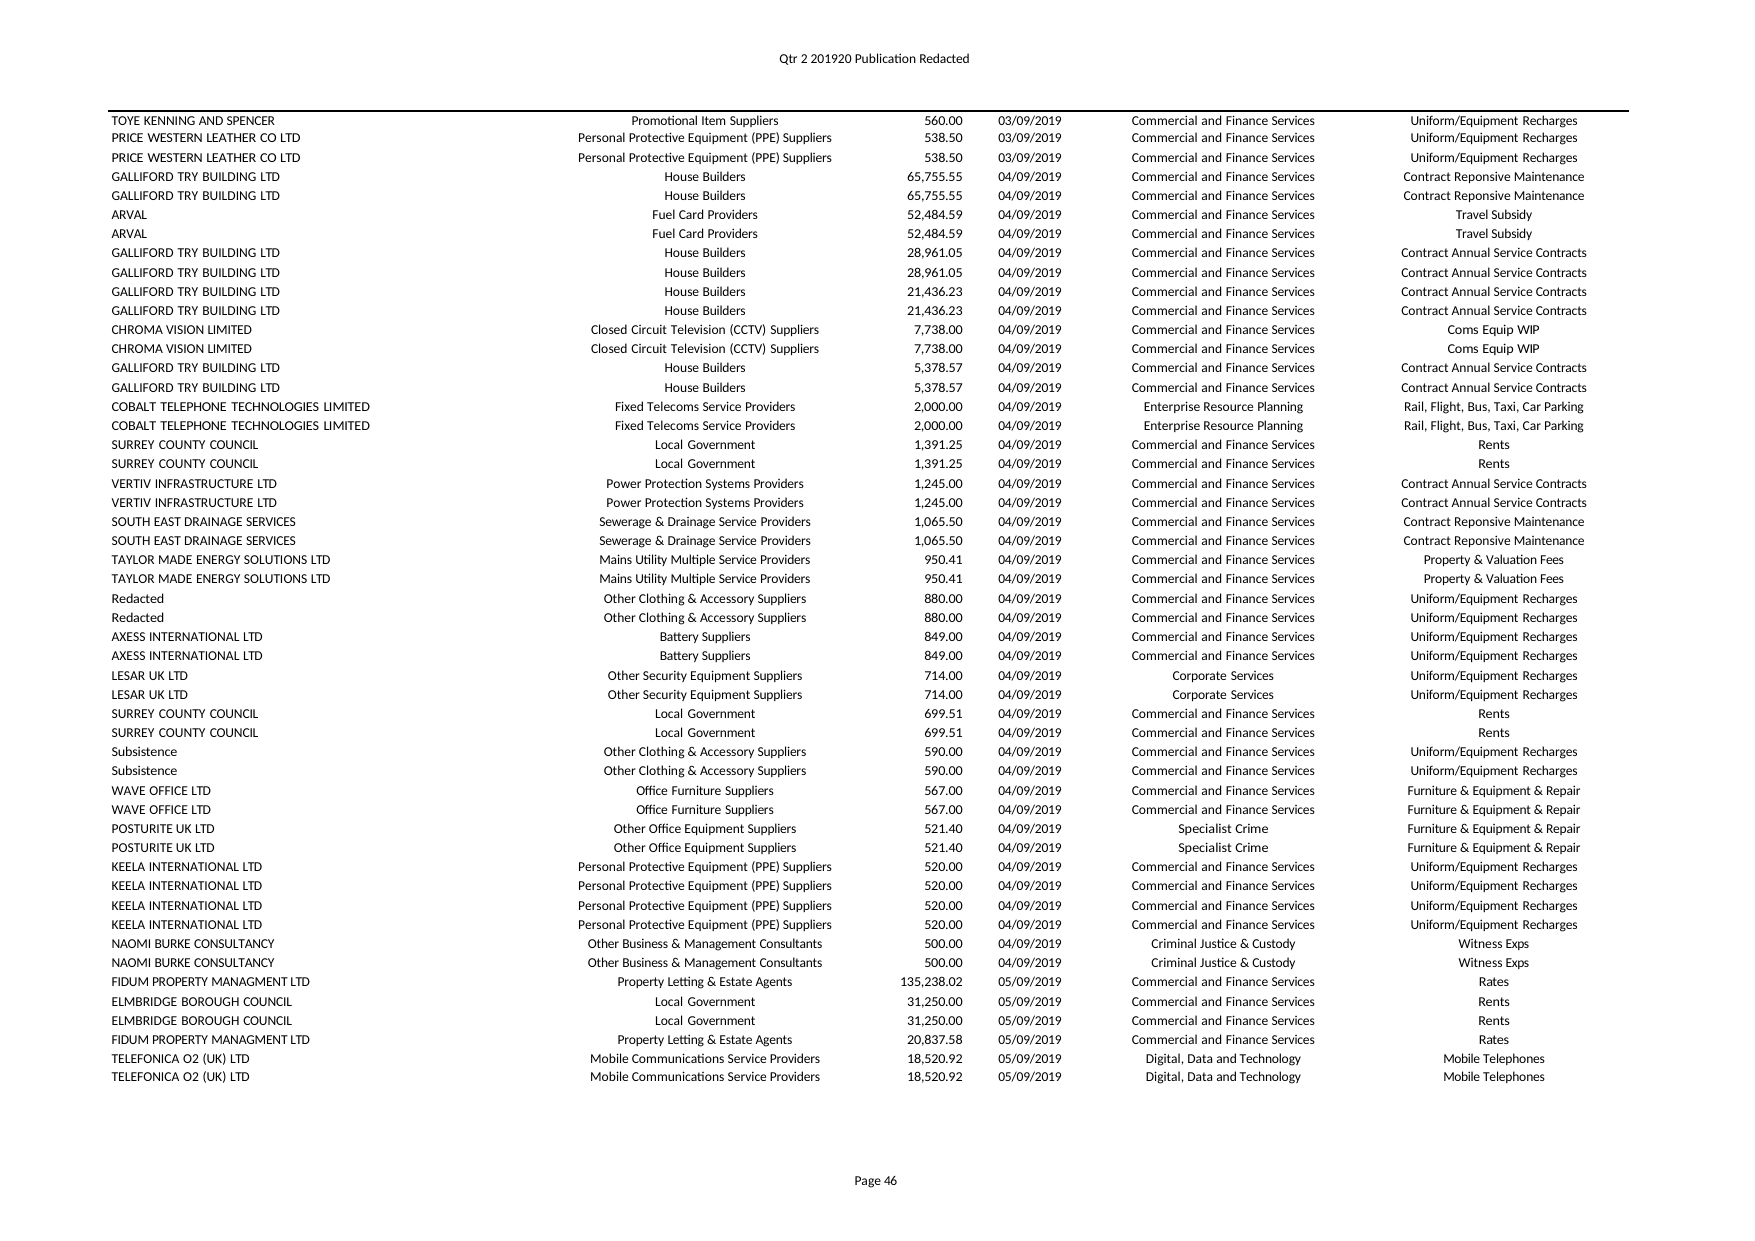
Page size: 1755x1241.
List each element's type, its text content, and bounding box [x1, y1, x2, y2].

table_cell 04/09/2019 [969, 378, 1088, 397]
table_cell Promotional Item Suppliers [548, 112, 860, 129]
table_cell Mains Utility Multiple Service Providers [548, 570, 860, 589]
table_cell 03/09/2019 [969, 129, 1088, 148]
table_cell WAVE OFFICE LTD [108, 781, 547, 800]
table_cell House Builders [548, 263, 860, 282]
table_cell Battery Suppliers [548, 647, 860, 666]
table_cell Contract Annual Service Contracts [1359, 359, 1629, 378]
table_cell 04/09/2019 [969, 762, 1088, 781]
table_cell 04/09/2019 [969, 935, 1088, 954]
table_cell ARVAL [108, 225, 547, 244]
table_cell Commercial and Finance Services [1088, 570, 1359, 589]
table_cell Travel Subsidy [1359, 206, 1629, 225]
table_cell PRICE WESTERN LEATHER CO LTD [108, 148, 547, 167]
table_cell Travel Subsidy [1359, 225, 1629, 244]
table_cell 567.00 [860, 800, 969, 819]
table_cell 1,245.00 [860, 494, 969, 513]
table_cell 04/09/2019 [969, 321, 1088, 340]
table_cell 135,238.02 [860, 973, 969, 992]
table_cell Other Office Equipment Suppliers [548, 820, 860, 839]
table_cell 04/09/2019 [969, 302, 1088, 321]
table_cell 521.40 [860, 839, 969, 858]
table_cell 04/09/2019 [969, 398, 1088, 417]
table_cell Commercial and Finance Services [1088, 800, 1359, 819]
table_cell Sewerage & Drainage Service Providers [548, 532, 860, 551]
table_cell POSTURITE UK LTD [108, 820, 547, 839]
table_cell ELMBRIDGE BOROUGH COUNCIL [108, 1011, 547, 1031]
table_cell FIDUM PROPERTY MANAGMENT LTD [108, 1031, 547, 1050]
table_cell Local Government [548, 1011, 860, 1031]
table_cell 880.00 [860, 609, 969, 628]
table_cell ELMBRIDGE BOROUGH COUNCIL [108, 992, 547, 1011]
table_cell Commercial and Finance Services [1088, 187, 1359, 206]
table_cell Commercial and Finance Services [1088, 513, 1359, 532]
table_cell 520.00 [860, 896, 969, 915]
table_cell 04/09/2019 [969, 781, 1088, 800]
table_cell SURREY COUNTY COUNCIL [108, 705, 547, 724]
table_cell Subsistence [108, 743, 547, 762]
table_cell GALLIFORD TRY BUILDING LTD [108, 302, 547, 321]
table_cell SURREY COUNTY COUNCIL [108, 436, 547, 455]
table_cell Commercial and Finance Services [1088, 340, 1359, 359]
table_cell Rail, Flight, Bus, Taxi, Car Parking [1359, 398, 1629, 417]
table_cell 04/09/2019 [969, 263, 1088, 282]
table_cell Other Security Equipment Suppliers [548, 685, 860, 704]
table_cell Commercial and Finance Services [1088, 647, 1359, 666]
table_cell Corporate Services [1088, 666, 1359, 685]
table_cell 2,000.00 [860, 398, 969, 417]
table_cell 849.00 [860, 647, 969, 666]
table_cell Other Security Equipment Suppliers [548, 666, 860, 685]
table_cell 880.00 [860, 589, 969, 608]
table_cell Commercial and Finance Services [1088, 609, 1359, 628]
table_cell Contract Reponsive Maintenance [1359, 168, 1629, 187]
table_cell Uniform/Equipment Recharges [1359, 628, 1629, 647]
table_cell 950.41 [860, 570, 969, 589]
table_cell Uniform/Equipment Recharges [1359, 858, 1629, 877]
table_cell Rents [1359, 1011, 1629, 1031]
table_cell Contract Annual Service Contracts [1359, 474, 1629, 493]
table_cell Uniform/Equipment Recharges [1359, 112, 1629, 129]
table_cell Other Clothing & Accessory Suppliers [548, 609, 860, 628]
table_cell Mobile Telephones [1359, 1069, 1629, 1087]
table_cell Closed Circuit Television (CCTV) Suppliers [548, 321, 860, 340]
table_cell Contract Annual Service Contracts [1359, 263, 1629, 282]
table_cell Local Government [548, 992, 860, 1011]
table_cell 1,245.00 [860, 474, 969, 493]
table_cell Closed Circuit Television (CCTV) Suppliers [548, 340, 860, 359]
table_cell 520.00 [860, 877, 969, 896]
table_cell Battery Suppliers [548, 628, 860, 647]
table_cell 04/09/2019 [969, 187, 1088, 206]
table_cell TAYLOR MADE ENERGY SOLUTIONS LTD [108, 570, 547, 589]
table_cell PRICE WESTERN LEATHER CO LTD [108, 129, 547, 148]
table_cell 05/09/2019 [969, 992, 1088, 1011]
table_cell 04/09/2019 [969, 915, 1088, 934]
table_cell Contract Reponsive Maintenance [1359, 532, 1629, 551]
table_cell 18,520.92 [860, 1069, 969, 1087]
table_cell 65,755.55 [860, 168, 969, 187]
table_cell Rates [1359, 1031, 1629, 1050]
table_cell SURREY COUNTY COUNCIL [108, 455, 547, 474]
table_cell 03/09/2019 [969, 148, 1088, 167]
table_cell 04/09/2019 [969, 628, 1088, 647]
table_cell Commercial and Finance Services [1088, 992, 1359, 1011]
table_cell 567.00 [860, 781, 969, 800]
table_cell Uniform/Equipment Recharges [1359, 685, 1629, 704]
table_cell Contract Annual Service Contracts [1359, 378, 1629, 397]
table_cell Contract Reponsive Maintenance [1359, 513, 1629, 532]
table_cell WAVE OFFICE LTD [108, 800, 547, 819]
table_cell 04/09/2019 [969, 436, 1088, 455]
table_cell Uniform/Equipment Recharges [1359, 589, 1629, 608]
table_cell 05/09/2019 [969, 973, 1088, 992]
table_cell 04/09/2019 [969, 589, 1088, 608]
table_cell Commercial and Finance Services [1088, 628, 1359, 647]
table_cell Mobile Communications Service Providers [548, 1050, 860, 1069]
table_cell Rents [1359, 992, 1629, 1011]
table_cell 21,436.23 [860, 302, 969, 321]
table_cell 04/09/2019 [969, 724, 1088, 743]
table_cell GALLIFORD TRY BUILDING LTD [108, 187, 547, 206]
table_cell Power Protection Systems Providers [548, 494, 860, 513]
table_cell Commercial and Finance Services [1088, 263, 1359, 282]
table_cell Uniform/Equipment Recharges [1359, 129, 1629, 148]
table_cell 52,484.59 [860, 206, 969, 225]
table_cell Office Furniture Suppliers [548, 781, 860, 800]
table_cell 2,000.00 [860, 417, 969, 436]
table_cell 699.51 [860, 705, 969, 724]
table_cell Rents [1359, 436, 1629, 455]
table_cell 28,961.05 [860, 263, 969, 282]
table_cell Uniform/Equipment Recharges [1359, 666, 1629, 685]
table_cell Property Letting & Estate Agents [548, 1031, 860, 1050]
table_cell Commercial and Finance Services [1088, 743, 1359, 762]
table_cell 04/09/2019 [969, 417, 1088, 436]
table_cell Fuel Card Providers [548, 206, 860, 225]
table_cell 04/09/2019 [969, 551, 1088, 570]
table_cell GALLIFORD TRY BUILDING LTD [108, 244, 547, 263]
table_cell 04/09/2019 [969, 839, 1088, 858]
table_cell Uniform/Equipment Recharges [1359, 609, 1629, 628]
table_cell Personal Protective Equipment (PPE) Suppliers [548, 129, 860, 148]
table_cell 714.00 [860, 666, 969, 685]
table_cell Personal Protective Equipment (PPE) Suppliers [548, 148, 860, 167]
table_cell Personal Protective Equipment (PPE) Suppliers [548, 915, 860, 934]
table_cell 04/09/2019 [969, 820, 1088, 839]
table_cell 04/09/2019 [969, 743, 1088, 762]
table_cell House Builders [548, 302, 860, 321]
table_cell Commercial and Finance Services [1088, 705, 1359, 724]
table_cell Other Office Equipment Suppliers [548, 839, 860, 858]
table_cell 04/09/2019 [969, 896, 1088, 915]
table_cell 538.50 [860, 148, 969, 167]
table_cell GALLIFORD TRY BUILDING LTD [108, 168, 547, 187]
table_cell 04/09/2019 [969, 494, 1088, 513]
table_cell Commercial and Finance Services [1088, 321, 1359, 340]
table_cell Furniture & Equipment & Repair [1359, 839, 1629, 858]
table_cell 590.00 [860, 743, 969, 762]
table_cell Contract Annual Service Contracts [1359, 244, 1629, 263]
table_cell Commercial and Finance Services [1088, 206, 1359, 225]
table_cell Furniture & Equipment & Repair [1359, 781, 1629, 800]
table_cell AXESS INTERNATIONAL LTD [108, 628, 547, 647]
table_cell 521.40 [860, 820, 969, 839]
table_cell Commercial and Finance Services [1088, 1031, 1359, 1050]
table_cell Rents [1359, 724, 1629, 743]
table_cell 20,837.58 [860, 1031, 969, 1050]
table_cell Commercial and Finance Services [1088, 532, 1359, 551]
table_cell House Builders [548, 168, 860, 187]
table_cell House Builders [548, 187, 860, 206]
table_cell SURREY COUNTY COUNCIL [108, 724, 547, 743]
table_cell Other Business & Management Consultants [548, 954, 860, 973]
table_cell Mobile Telephones [1359, 1050, 1629, 1069]
table_cell Property & Valuation Fees [1359, 551, 1629, 570]
table_cell Contract Annual Service Contracts [1359, 494, 1629, 513]
table_cell 04/09/2019 [969, 666, 1088, 685]
table_cell Other Clothing & Accessory Suppliers [548, 762, 860, 781]
table_cell Commercial and Finance Services [1088, 877, 1359, 896]
table_cell Power Protection Systems Providers [548, 474, 860, 493]
table_cell SOUTH EAST DRAINAGE SERVICES [108, 532, 547, 551]
table_cell Contract Annual Service Contracts [1359, 302, 1629, 321]
table_cell GALLIFORD TRY BUILDING LTD [108, 283, 547, 302]
table_cell Criminal Justice & Custody [1088, 954, 1359, 973]
table_cell Digital, Data and Technology [1088, 1069, 1359, 1087]
table_cell Commercial and Finance Services [1088, 474, 1359, 493]
table_cell Redacted [108, 609, 547, 628]
table_cell Uniform/Equipment Recharges [1359, 647, 1629, 666]
table_cell 04/09/2019 [969, 225, 1088, 244]
table_cell VERTIV INFRASTRUCTURE LTD [108, 474, 547, 493]
table_cell 04/09/2019 [969, 532, 1088, 551]
table_cell 65,755.55 [860, 187, 969, 206]
table_cell Commercial and Finance Services [1088, 494, 1359, 513]
table_cell Furniture & Equipment & Repair [1359, 820, 1629, 839]
table_cell House Builders [548, 378, 860, 397]
table_cell 520.00 [860, 858, 969, 877]
table_cell Rail, Flight, Bus, Taxi, Car Parking [1359, 417, 1629, 436]
table_cell 1,391.25 [860, 455, 969, 474]
table_cell 04/09/2019 [969, 513, 1088, 532]
table_cell Local Government [548, 436, 860, 455]
table_cell 21,436.23 [860, 283, 969, 302]
table_cell KEELA INTERNATIONAL LTD [108, 858, 547, 877]
table_cell 04/09/2019 [969, 954, 1088, 973]
table_cell 28,961.05 [860, 244, 969, 263]
table_cell FIDUM PROPERTY MANAGMENT LTD [108, 973, 547, 992]
table_cell Office Furniture Suppliers [548, 800, 860, 819]
table_cell LESAR UK LTD [108, 685, 547, 704]
table_cell 560.00 [860, 112, 969, 129]
table_cell Commercial and Finance Services [1088, 724, 1359, 743]
table_cell Commercial and Finance Services [1088, 168, 1359, 187]
table_cell Local Government [548, 724, 860, 743]
table_cell 1,065.50 [860, 532, 969, 551]
table_cell GALLIFORD TRY BUILDING LTD [108, 263, 547, 282]
table_cell Fixed Telecoms Service Providers [548, 417, 860, 436]
table_cell Commercial and Finance Services [1088, 129, 1359, 148]
table_cell Specialist Crime [1088, 820, 1359, 839]
table_cell TOYE KENNING AND SPENCER [108, 112, 547, 129]
table_cell Enterprise Resource Planning [1088, 398, 1359, 417]
table_cell House Builders [548, 244, 860, 263]
table_cell CHROMA VISION LIMITED [108, 321, 547, 340]
table_cell 18,520.92 [860, 1050, 969, 1069]
table_cell Witness Exps [1359, 954, 1629, 973]
table_cell KEELA INTERNATIONAL LTD [108, 896, 547, 915]
table_cell Coms Equip WIP [1359, 321, 1629, 340]
table_cell Commercial and Finance Services [1088, 455, 1359, 474]
table_cell Property Letting & Estate Agents [548, 973, 860, 992]
table_cell CHROMA VISION LIMITED [108, 340, 547, 359]
table_cell 04/09/2019 [969, 455, 1088, 474]
table_cell 03/09/2019 [969, 112, 1088, 129]
table_cell 520.00 [860, 915, 969, 934]
table_cell GALLIFORD TRY BUILDING LTD [108, 359, 547, 378]
table_cell Redacted [108, 589, 547, 608]
table_cell Commercial and Finance Services [1088, 112, 1359, 129]
table_cell 04/09/2019 [969, 858, 1088, 877]
table_cell Other Business & Management Consultants [548, 935, 860, 954]
table_cell Corporate Services [1088, 685, 1359, 704]
table_cell Rates [1359, 973, 1629, 992]
table_cell 7,738.00 [860, 340, 969, 359]
table_cell POSTURITE UK LTD [108, 839, 547, 858]
table_cell Sewerage & Drainage Service Providers [548, 513, 860, 532]
table_cell Rents [1359, 705, 1629, 724]
table_cell House Builders [548, 359, 860, 378]
table_cell COBALT TELEPHONE TECHNOLOGIES LIMITED [108, 398, 547, 417]
table_cell Commercial and Finance Services [1088, 1011, 1359, 1031]
table_cell Digital, Data and Technology [1088, 1050, 1359, 1069]
table_cell SOUTH EAST DRAINAGE SERVICES [108, 513, 547, 532]
table_cell Other Clothing & Accessory Suppliers [548, 743, 860, 762]
table_cell Local Government [548, 705, 860, 724]
table_cell GALLIFORD TRY BUILDING LTD [108, 378, 547, 397]
table_cell 05/09/2019 [969, 1050, 1088, 1069]
table_cell Mobile Communications Service Providers [548, 1069, 860, 1087]
table_cell Uniform/Equipment Recharges [1359, 148, 1629, 167]
table_cell Commercial and Finance Services [1088, 896, 1359, 915]
table_cell 538.50 [860, 129, 969, 148]
table_cell House Builders [548, 283, 860, 302]
table_cell TAYLOR MADE ENERGY SOLUTIONS LTD [108, 551, 547, 570]
table_cell VERTIV INFRASTRUCTURE LTD [108, 494, 547, 513]
table_cell 04/09/2019 [969, 570, 1088, 589]
table_cell 31,250.00 [860, 992, 969, 1011]
table_cell 04/09/2019 [969, 244, 1088, 263]
table_cell 04/09/2019 [969, 609, 1088, 628]
table_cell COBALT TELEPHONE TECHNOLOGIES LIMITED [108, 417, 547, 436]
table_cell 31,250.00 [860, 1011, 969, 1031]
table_cell Commercial and Finance Services [1088, 359, 1359, 378]
table_cell Commercial and Finance Services [1088, 378, 1359, 397]
table_cell Uniform/Equipment Recharges [1359, 743, 1629, 762]
table_cell 5,378.57 [860, 378, 969, 397]
table_cell 04/09/2019 [969, 340, 1088, 359]
table_cell 1,065.50 [860, 513, 969, 532]
table_cell Furniture & Equipment & Repair [1359, 800, 1629, 819]
table_cell 04/09/2019 [969, 359, 1088, 378]
table_cell TELEFONICA O2 (UK) LTD [108, 1050, 547, 1069]
table_cell Commercial and Finance Services [1088, 973, 1359, 992]
table_cell Commercial and Finance Services [1088, 589, 1359, 608]
table_cell 849.00 [860, 628, 969, 647]
table_cell Subsistence [108, 762, 547, 781]
table_cell 05/09/2019 [969, 1011, 1088, 1031]
table_cell 05/09/2019 [969, 1031, 1088, 1050]
table_cell 04/09/2019 [969, 206, 1088, 225]
table_cell Witness Exps [1359, 935, 1629, 954]
table_cell Commercial and Finance Services [1088, 858, 1359, 877]
table_cell 04/09/2019 [969, 800, 1088, 819]
table_cell Commercial and Finance Services [1088, 225, 1359, 244]
table_cell ARVAL [108, 206, 547, 225]
table_cell Commercial and Finance Services [1088, 551, 1359, 570]
table_cell Commercial and Finance Services [1088, 302, 1359, 321]
table_cell 04/09/2019 [969, 647, 1088, 666]
table_cell Other Clothing & Accessory Suppliers [548, 589, 860, 608]
table_cell Personal Protective Equipment (PPE) Suppliers [548, 896, 860, 915]
table_cell 5,378.57 [860, 359, 969, 378]
table_cell NAOMI BURKE CONSULTANCY [108, 954, 547, 973]
table_cell 500.00 [860, 935, 969, 954]
table_cell Criminal Justice & Custody [1088, 935, 1359, 954]
table_cell Personal Protective Equipment (PPE) Suppliers [548, 877, 860, 896]
table_cell 04/09/2019 [969, 474, 1088, 493]
table_cell Commercial and Finance Services [1088, 244, 1359, 263]
table_cell KEELA INTERNATIONAL LTD [108, 915, 547, 934]
table_cell Local Government [548, 455, 860, 474]
table_cell LESAR UK LTD [108, 666, 547, 685]
table_cell TELEFONICA O2 (UK) LTD [108, 1069, 547, 1087]
table_cell Contract Annual Service Contracts [1359, 283, 1629, 302]
table_cell 05/09/2019 [969, 1069, 1088, 1087]
table_cell 590.00 [860, 762, 969, 781]
table_cell 04/09/2019 [969, 283, 1088, 302]
table_cell Specialist Crime [1088, 839, 1359, 858]
table_cell AXESS INTERNATIONAL LTD [108, 647, 547, 666]
table_cell 500.00 [860, 954, 969, 973]
table_cell Fuel Card Providers [548, 225, 860, 244]
table_cell 04/09/2019 [969, 168, 1088, 187]
table_cell 04/09/2019 [969, 685, 1088, 704]
table_cell Uniform/Equipment Recharges [1359, 915, 1629, 934]
table_cell Commercial and Finance Services [1088, 781, 1359, 800]
table_cell 52,484.59 [860, 225, 969, 244]
table_cell Enterprise Resource Planning [1088, 417, 1359, 436]
table_cell NAOMI BURKE CONSULTANCY [108, 935, 547, 954]
table_cell Commercial and Finance Services [1088, 436, 1359, 455]
table_cell Contract Reponsive Maintenance [1359, 187, 1629, 206]
table_cell 04/09/2019 [969, 705, 1088, 724]
table_cell 699.51 [860, 724, 969, 743]
table_cell 1,391.25 [860, 436, 969, 455]
table_cell Fixed Telecoms Service Providers [548, 398, 860, 417]
table_cell Personal Protective Equipment (PPE) Suppliers [548, 858, 860, 877]
table_cell 04/09/2019 [969, 877, 1088, 896]
table_cell Property & Valuation Fees [1359, 570, 1629, 589]
table_cell Coms Equip WIP [1359, 340, 1629, 359]
table_cell Uniform/Equipment Recharges [1359, 896, 1629, 915]
table_cell Commercial and Finance Services [1088, 915, 1359, 934]
table_cell Mains Utility Multiple Service Providers [548, 551, 860, 570]
table_cell 950.41 [860, 551, 969, 570]
table_cell Uniform/Equipment Recharges [1359, 877, 1629, 896]
table_cell Commercial and Finance Services [1088, 762, 1359, 781]
table_cell 7,738.00 [860, 321, 969, 340]
table_cell Commercial and Finance Services [1088, 148, 1359, 167]
table_cell Rents [1359, 455, 1629, 474]
table_cell KEELA INTERNATIONAL LTD [108, 877, 547, 896]
table_cell Uniform/Equipment Recharges [1359, 762, 1629, 781]
table_cell Commercial and Finance Services [1088, 283, 1359, 302]
table_cell 714.00 [860, 685, 969, 704]
